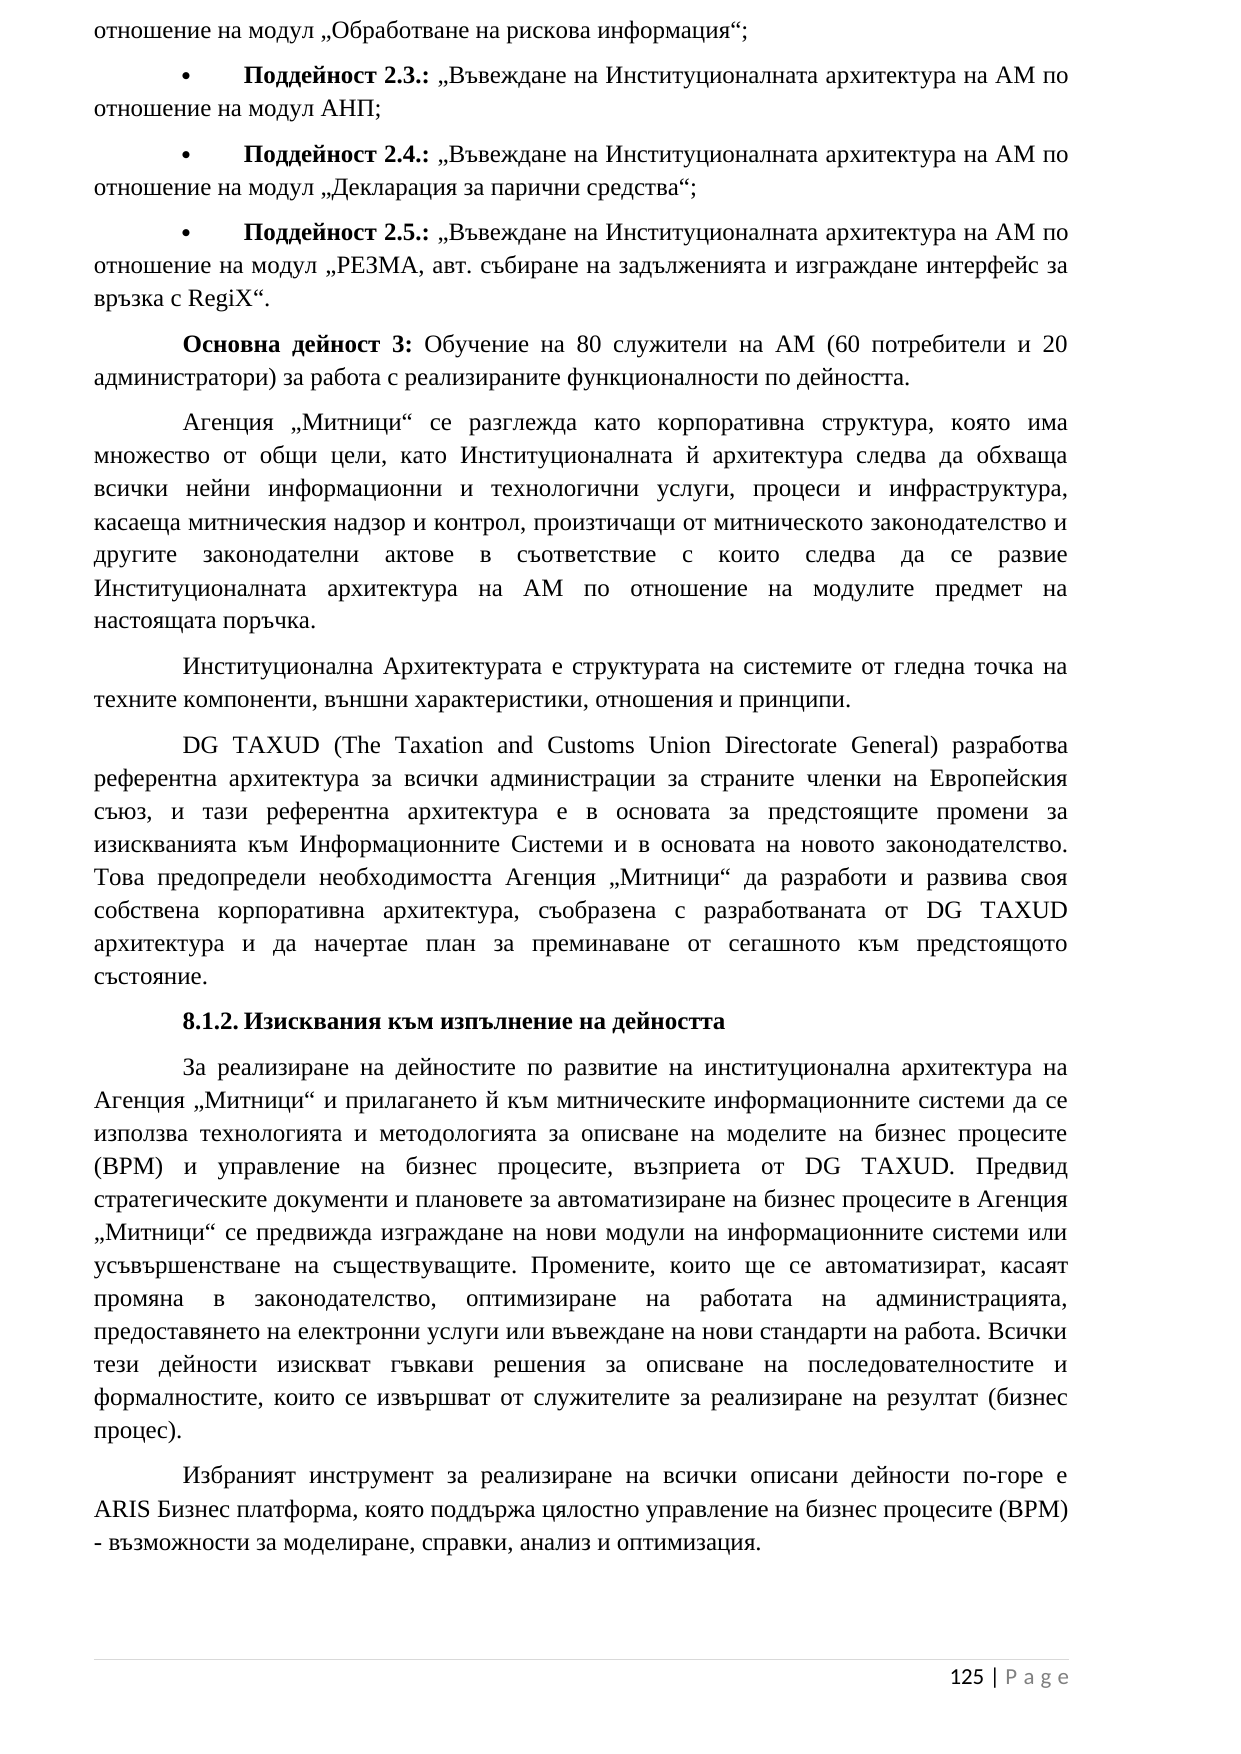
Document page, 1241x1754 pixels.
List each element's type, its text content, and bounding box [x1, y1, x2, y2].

text Институционална Архитектурата е структурата на системите от гледна точка на техните компоненти, външни характеристики, отношения и принципи. [94, 651, 1069, 713]
list Поддейност 2.4.: „Въвеждане на Институционалната архитектура на АМ по отношение на модул „Декларация за парични средства“; [94, 139, 1069, 201]
text Избраният инструмент за реализиране на всички описани дейности по-горе е ARIS Бизнес платформа, която поддържа цялостно управление на бизнес процесите (BPM) - възможности за моделиране, справки, анализ и оптимизация. [94, 1461, 1069, 1555]
text Агенция „Митници“ се разглежда като корпоративна структура, която има множество от общи цели, като Институционалната й архитектура следва да обхваща всички нейни информационни и технологични услуги, процеси и инфраструктура, касаеща митническия надзор и контрол, произтичащи от митническото законодателство и другите законодателни актове в съответствие с които следва да се развие Институционалната архитектура на АМ по отношение на модулите предмет на настоящата поръчка. [94, 407, 1069, 634]
text DG TAXUD (The Taxation and Customs Union Directorate General) разработва референтна архитектура за всички администрации за страните членки на Европейския съюз, и тази референтна архитектура е в основата за предстоящите промени за изискванията към Информационните Системи и в основата на новото законодателство. Това предопредели необходимостта Агенция „Митници“ да разработи и развива своя собствена корпоративна архитектура, съобразена с разработваната от DG TAXUD архитектура и да начертае план за преминаване от сегашното към предстоящото състояние. [94, 730, 1069, 989]
text Основна дейност 3: Обучение на 80 служители на АМ (60 потребители и 20 администратори) за работа с реализираните функционалности по дейността. [94, 329, 1069, 391]
subtitle Изисквания към изпълнение на дейността [94, 1006, 1069, 1035]
list Поддейност 2.3.: „Въвеждане на Институционалната архитектура на АМ по отношение на модул АНП; [94, 60, 1069, 122]
list отношение на модул „Обработване на рискова информация“; [94, 15, 1069, 43]
text За реализиране на дейностите по развитие на институционална архитектура на Агенция „Митници“ и прилагането й към митническите информационните системи да се използва технологията и методологията за описване на моделите на бизнес процесите (BPM) и управление на бизнес процесите, възприета от DG TAXUD. Предвид стратегическите документи и плановете за автоматизиране на бизнес процесите в Агенция „Митници“ се предвижда изграждане на нови модули на информационните системи или усъвършенстване на съществуващите. Промените, които ще се автоматизират, касаят промяна в законодателство, оптимизиране на работата на администрацията, предоставянето на електронни услуги или въвеждане на нови стандарти на работа. Всички тези дейности изискват гъвкави решения за описване на последователностите и формалностите, които се извършват от служителите за реализиране на резултат (бизнес процес). [94, 1052, 1069, 1444]
list Поддейност 2.5.: „Въвеждане на Институционалната архитектура на АМ по отношение на модул „РЕЗМА, авт. събиране на задълженията и изграждане интерфейс за връзка с RegiX“. [94, 217, 1069, 312]
